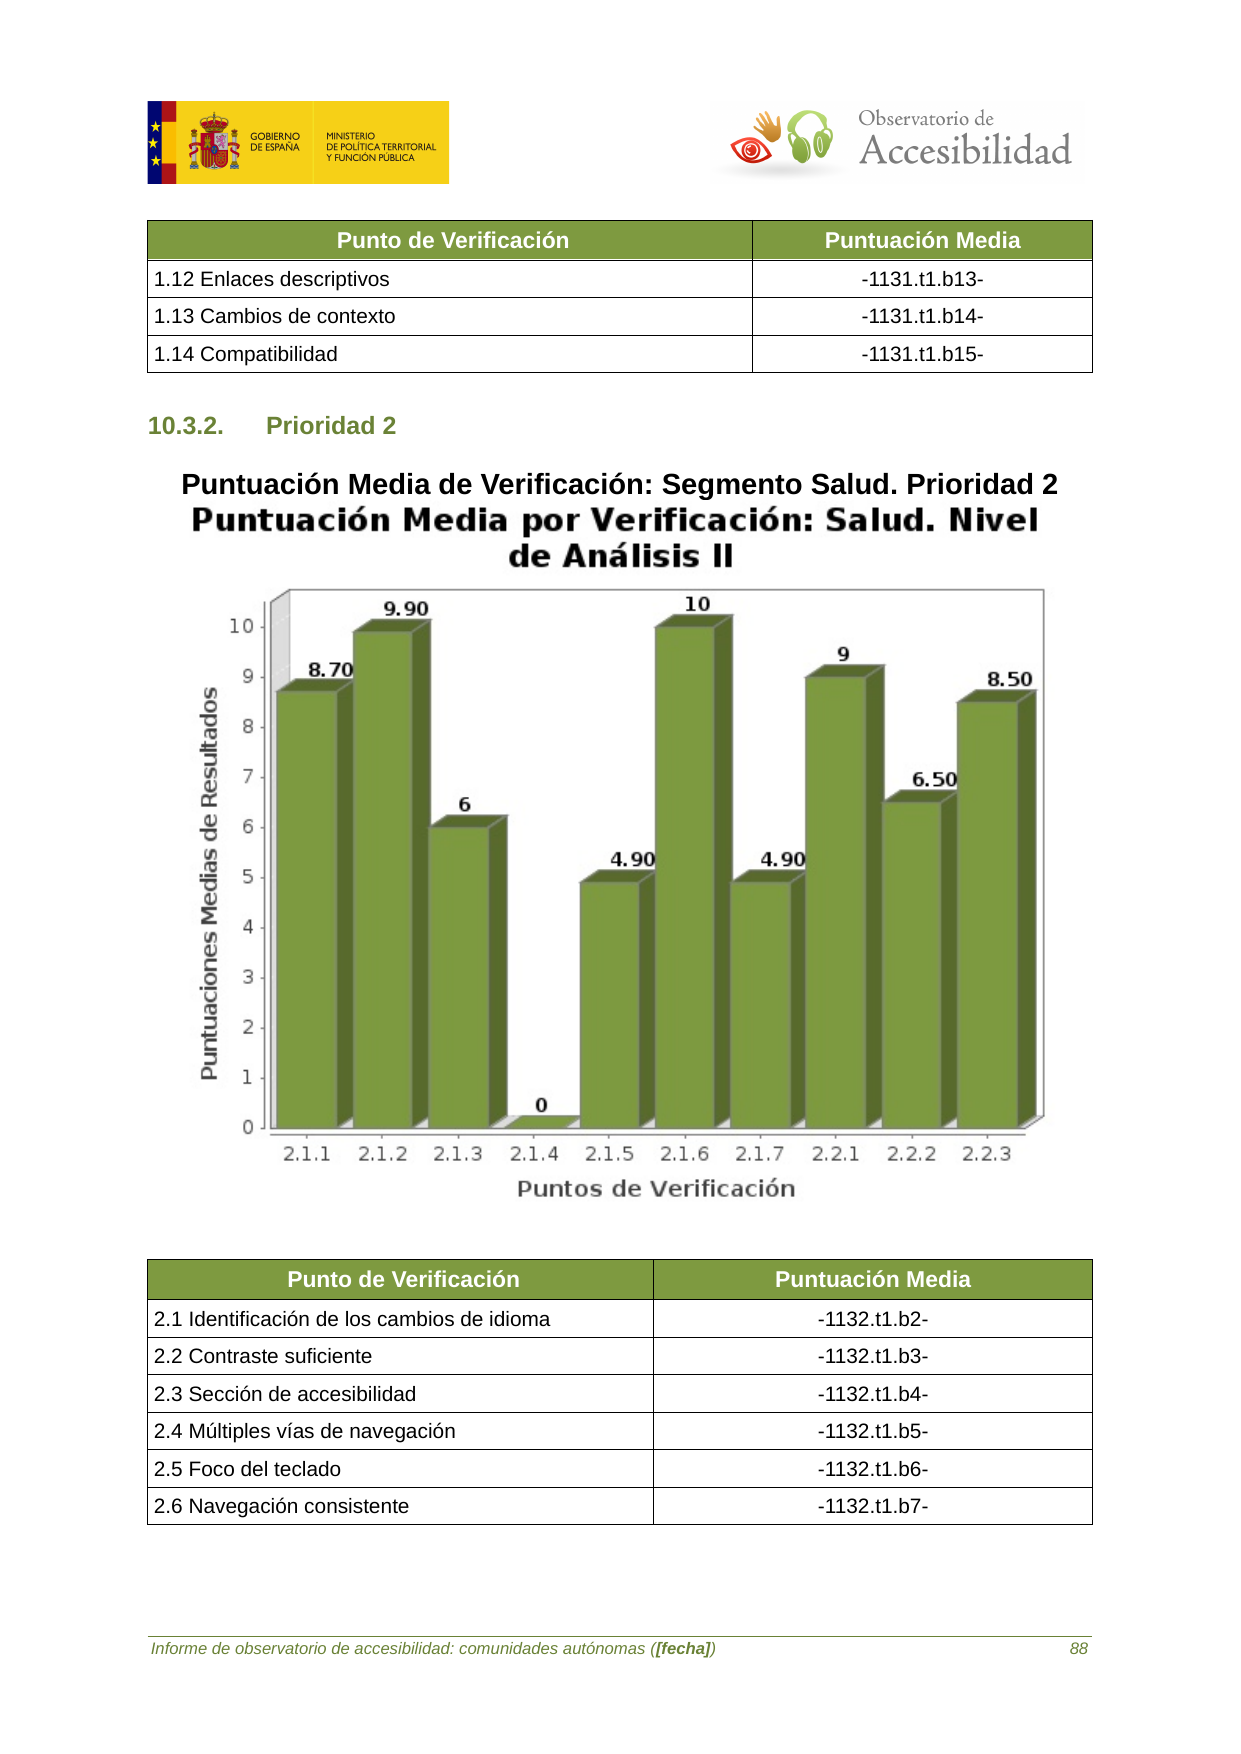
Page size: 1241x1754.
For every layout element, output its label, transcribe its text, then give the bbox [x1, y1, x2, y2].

subtitle Prioridad 2 [148, 411, 1092, 439]
table_cell -1132.t1.b5- [654, 1413, 1092, 1449]
table_cell -1132.t1.b7- [654, 1488, 1092, 1524]
table_cell 1.12 Enlaces descriptivos [148, 261, 752, 297]
table_header Punto de Verificación [148, 221, 752, 259]
table_header Punto de Verificación [148, 1260, 653, 1299]
table_cell -1132.t1.b2- [654, 1300, 1092, 1337]
table_cell 2.2 Contraste suficiente [148, 1338, 653, 1374]
table_header Puntuación Media [753, 221, 1092, 259]
table_cell 2.1 Identificación de los cambios de idioma [148, 1300, 653, 1337]
table_cell 2.3 Sección de accesibilidad [148, 1375, 653, 1412]
picture [147, 101, 450, 184]
table_cell -1132.t1.b3- [654, 1338, 1092, 1374]
table_cell -1131.t1.b13- [753, 261, 1092, 297]
table_header Puntuación Media [654, 1260, 1092, 1299]
table_cell -1132.t1.b4- [654, 1375, 1092, 1412]
table_cell -1131.t1.b14- [753, 298, 1092, 334]
table_cell -1132.t1.b6- [654, 1450, 1092, 1487]
table_cell -1131.t1.b15- [753, 336, 1092, 372]
table_cell 2.6 Navegación consistente [148, 1488, 653, 1524]
table_cell 1.13 Cambios de contexto [148, 298, 752, 334]
table_cell 2.4 Múltiples vías de navegación [148, 1413, 653, 1449]
picture [178, 500, 1062, 1211]
picture [710, 101, 1086, 184]
table_cell 1.14 Compatibilidad [148, 336, 752, 372]
table_cell 2.5 Foco del teclado [148, 1450, 653, 1487]
text Puntuación Media de Verificación: Segmento Salud. Prioridad 2 [148, 467, 1092, 501]
